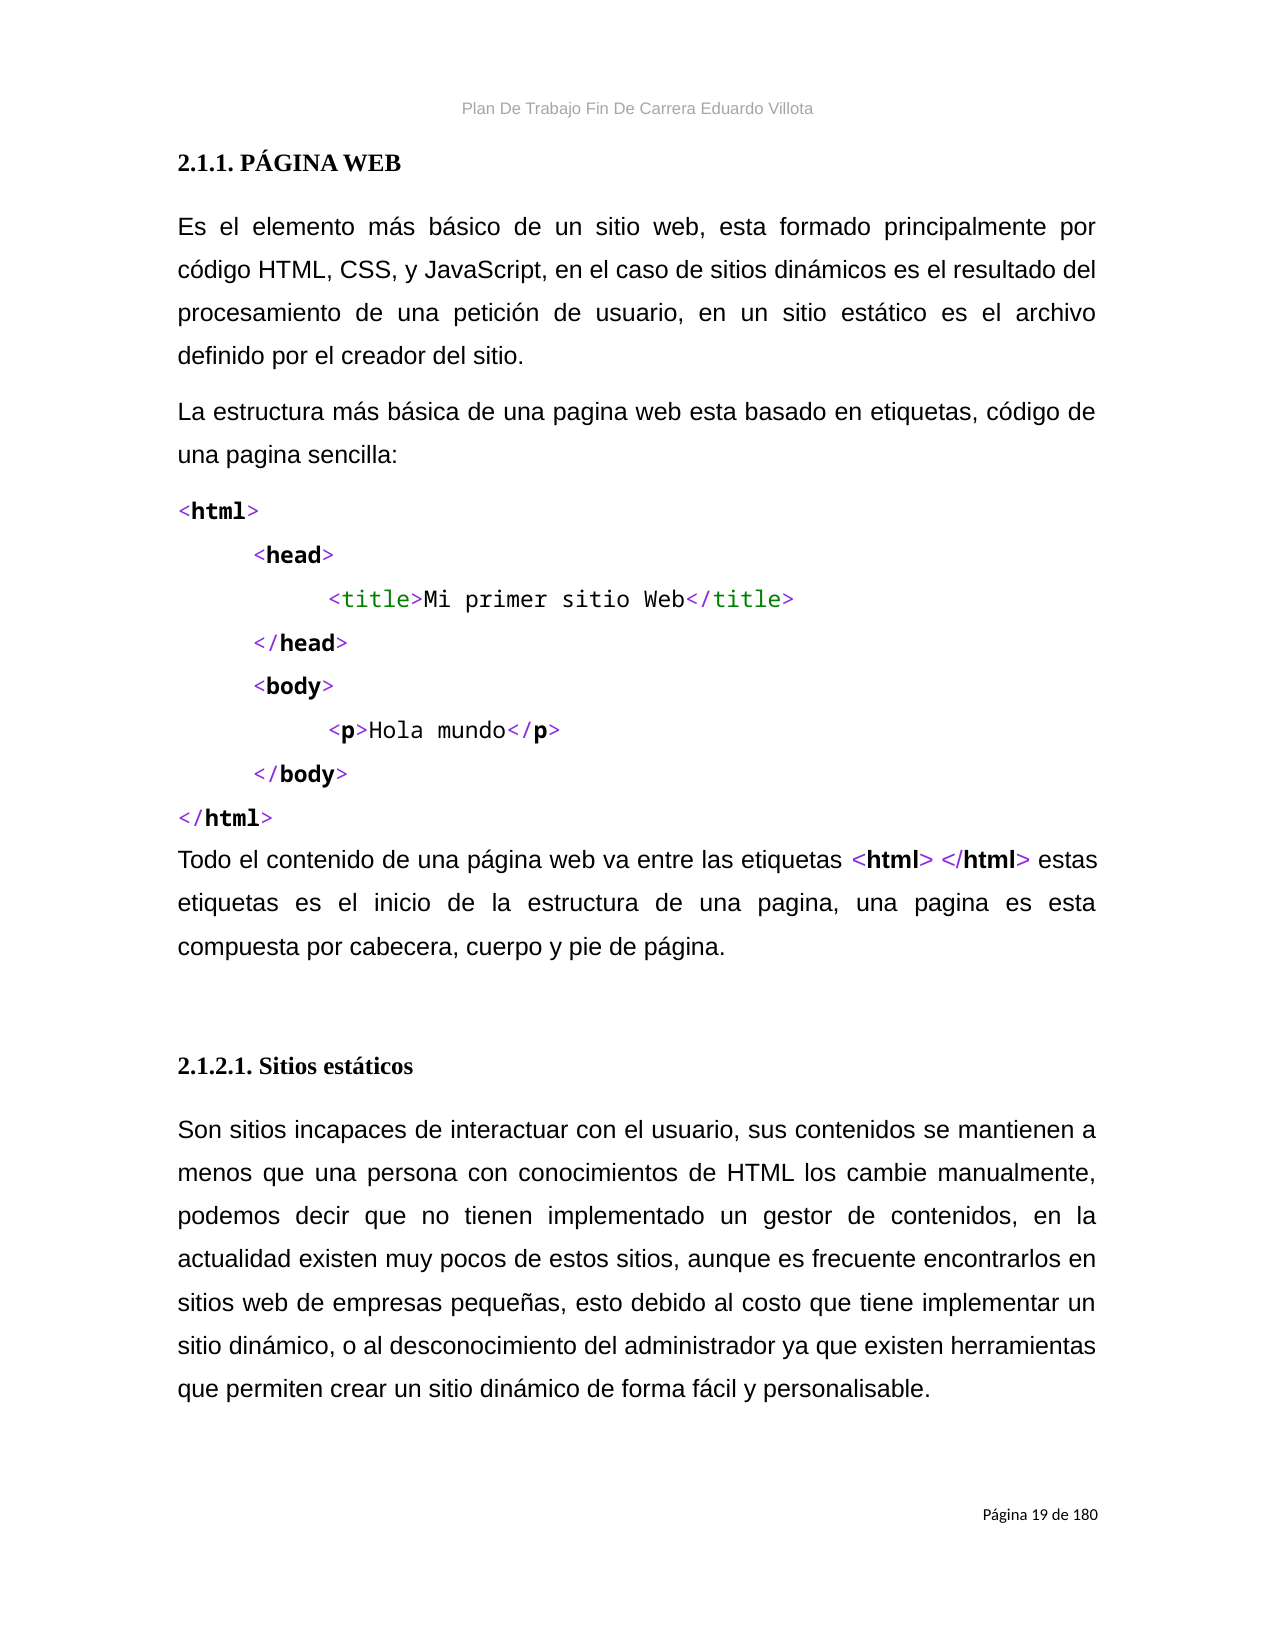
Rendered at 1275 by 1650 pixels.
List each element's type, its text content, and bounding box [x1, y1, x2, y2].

text Son sitios incapaces de interactuar con el usuario, sus contenidos se mantienen a menos que una persona con conocimientos de HTML los cambie manualmente, podemos decir que no tienen implementado un gestor de contenidos, en la actualidad existen muy pocos de estos sitios, aunque es frecuente encontrarlos en sitios web de empresas pequeñas, esto debido al costo que tiene implementar un sitio dinámico, o al desconocimiento del administrador ya que existen herramientas que permiten crear un sitio dinámico de forma fácil y personalisable. [177, 1115, 1098, 1403]
text <html> [177, 495, 1098, 527]
text </html> [177, 802, 1098, 833]
text </head> [177, 627, 1098, 658]
text <body> [177, 670, 1098, 702]
text <head> [177, 539, 1098, 570]
text 2.1.2.1. Sitios estáticos [177, 1051, 1098, 1080]
text <title>Mi primer sitio Web</title> [177, 583, 1098, 614]
text <p>Hola mundo</p> [177, 714, 1098, 745]
text </body> [177, 758, 1098, 789]
text Todo el contenido de una página web va entre las etiquetas <html> </html> estas etiquetas es el inicio de la estructura de una pagina, una pagina es esta compuesta por cabecera, cuerpo y pie de página. [177, 845, 1098, 960]
text 2.1.1. PÁGINA WEB [177, 148, 1098, 176]
text La estructura más básica de una pagina web esta basado en etiquetas, código de una pagina sencilla: [177, 397, 1098, 468]
text Es el elemento más básico de un sitio web, esta formado principalmente por código HTML, CSS, y JavaScript, en el caso de sitios dinámicos es el resultado del procesamiento de una petición de usuario, en un sitio estático es el archivo definido por el creador del sitio. [177, 212, 1098, 370]
